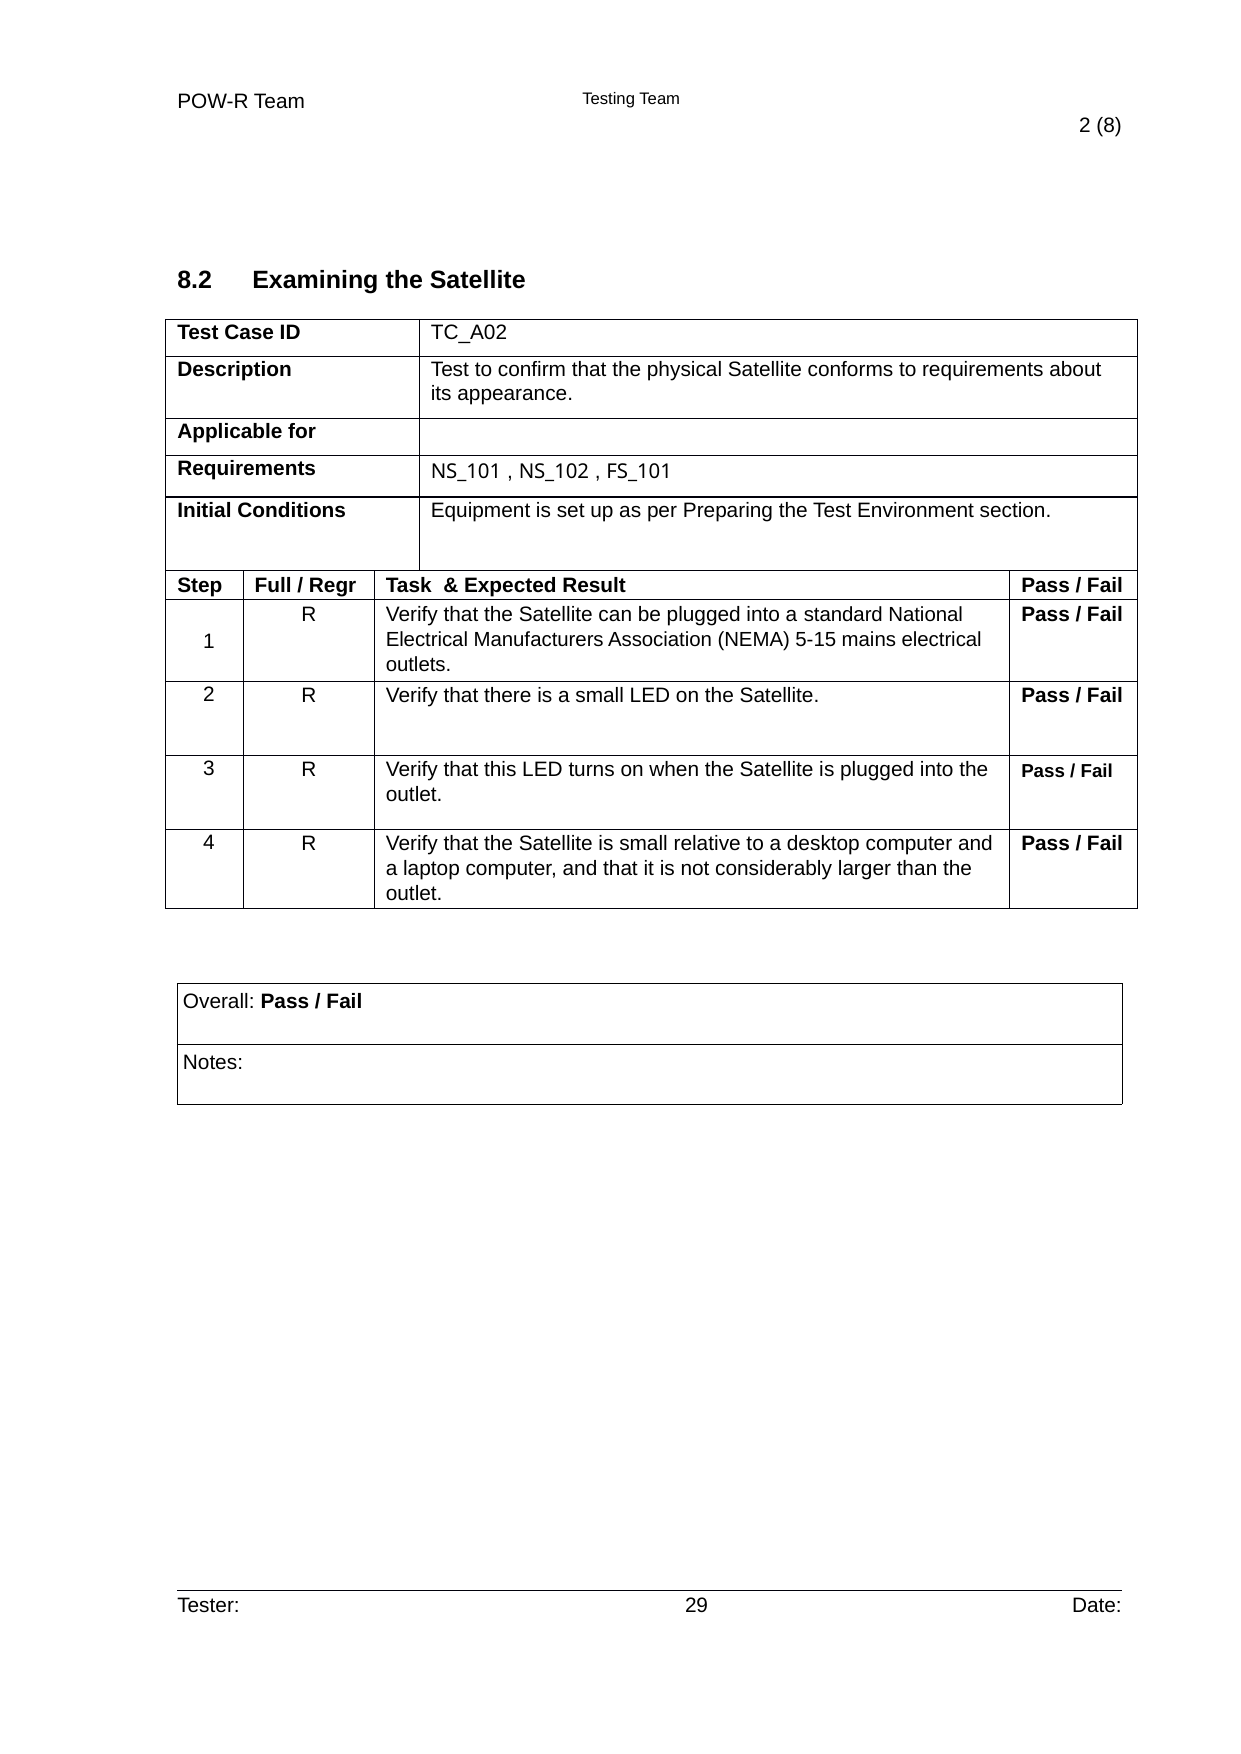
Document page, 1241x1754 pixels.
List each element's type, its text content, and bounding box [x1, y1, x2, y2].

table_cell Description [166, 357, 419, 418]
table_cell [166, 682, 243, 755]
table_header Overall: Pass / Fail [178, 984, 1122, 1044]
table_header Test Case ID [166, 320, 419, 356]
table_cell Test to confirm that the physical Satellite conforms to requirements about its appearance. [420, 357, 1137, 418]
table_cell Pass / Fail [1010, 830, 1137, 908]
subtitle Examining the Satellite [177, 265, 1122, 294]
table_cell [166, 600, 243, 681]
table_cell R [244, 682, 374, 755]
table_cell R [244, 600, 374, 681]
table_cell Notes: [178, 1045, 1122, 1104]
table_cell [420, 419, 1137, 455]
table_cell Equipment is set up as per Preparing the Test Environment section. [420, 498, 1137, 570]
table_cell R [244, 756, 374, 829]
table_header TC_A02 [420, 320, 1137, 356]
table_cell Requirements [166, 456, 419, 496]
table_cell Task & Expected Result [375, 571, 1009, 599]
table_cell [166, 756, 243, 829]
table_cell Pass / Fail [1010, 682, 1137, 755]
table_cell Verify that the Satellite is small relative to a desktop computer and a laptop computer, and that it is not considerably larger than the outlet. [375, 830, 1009, 908]
table_cell Pass / Fail [1010, 600, 1137, 681]
table_cell [166, 830, 243, 908]
table_cell NS_101 , NS_102 , FS_101 [420, 456, 1137, 496]
table_cell Pass / Fail [1010, 756, 1137, 829]
table_cell Verify that the Satellite can be plugged into a standard National Electrical Manufacturers Association (NEMA) 5-15 mains electrical outlets. [375, 600, 1009, 681]
table_cell Initial Conditions [166, 498, 419, 570]
table_cell Step [166, 571, 243, 599]
table_cell Applicable for [166, 419, 419, 455]
table_cell Verify that there is a small LED on the Satellite. [375, 682, 1009, 755]
table_cell Full / Regr [244, 571, 374, 599]
table_cell Verify that this LED turns on when the Satellite is plugged into the outlet. [375, 756, 1009, 829]
table_cell Pass / Fail [1010, 571, 1137, 599]
table_cell R [244, 830, 374, 908]
